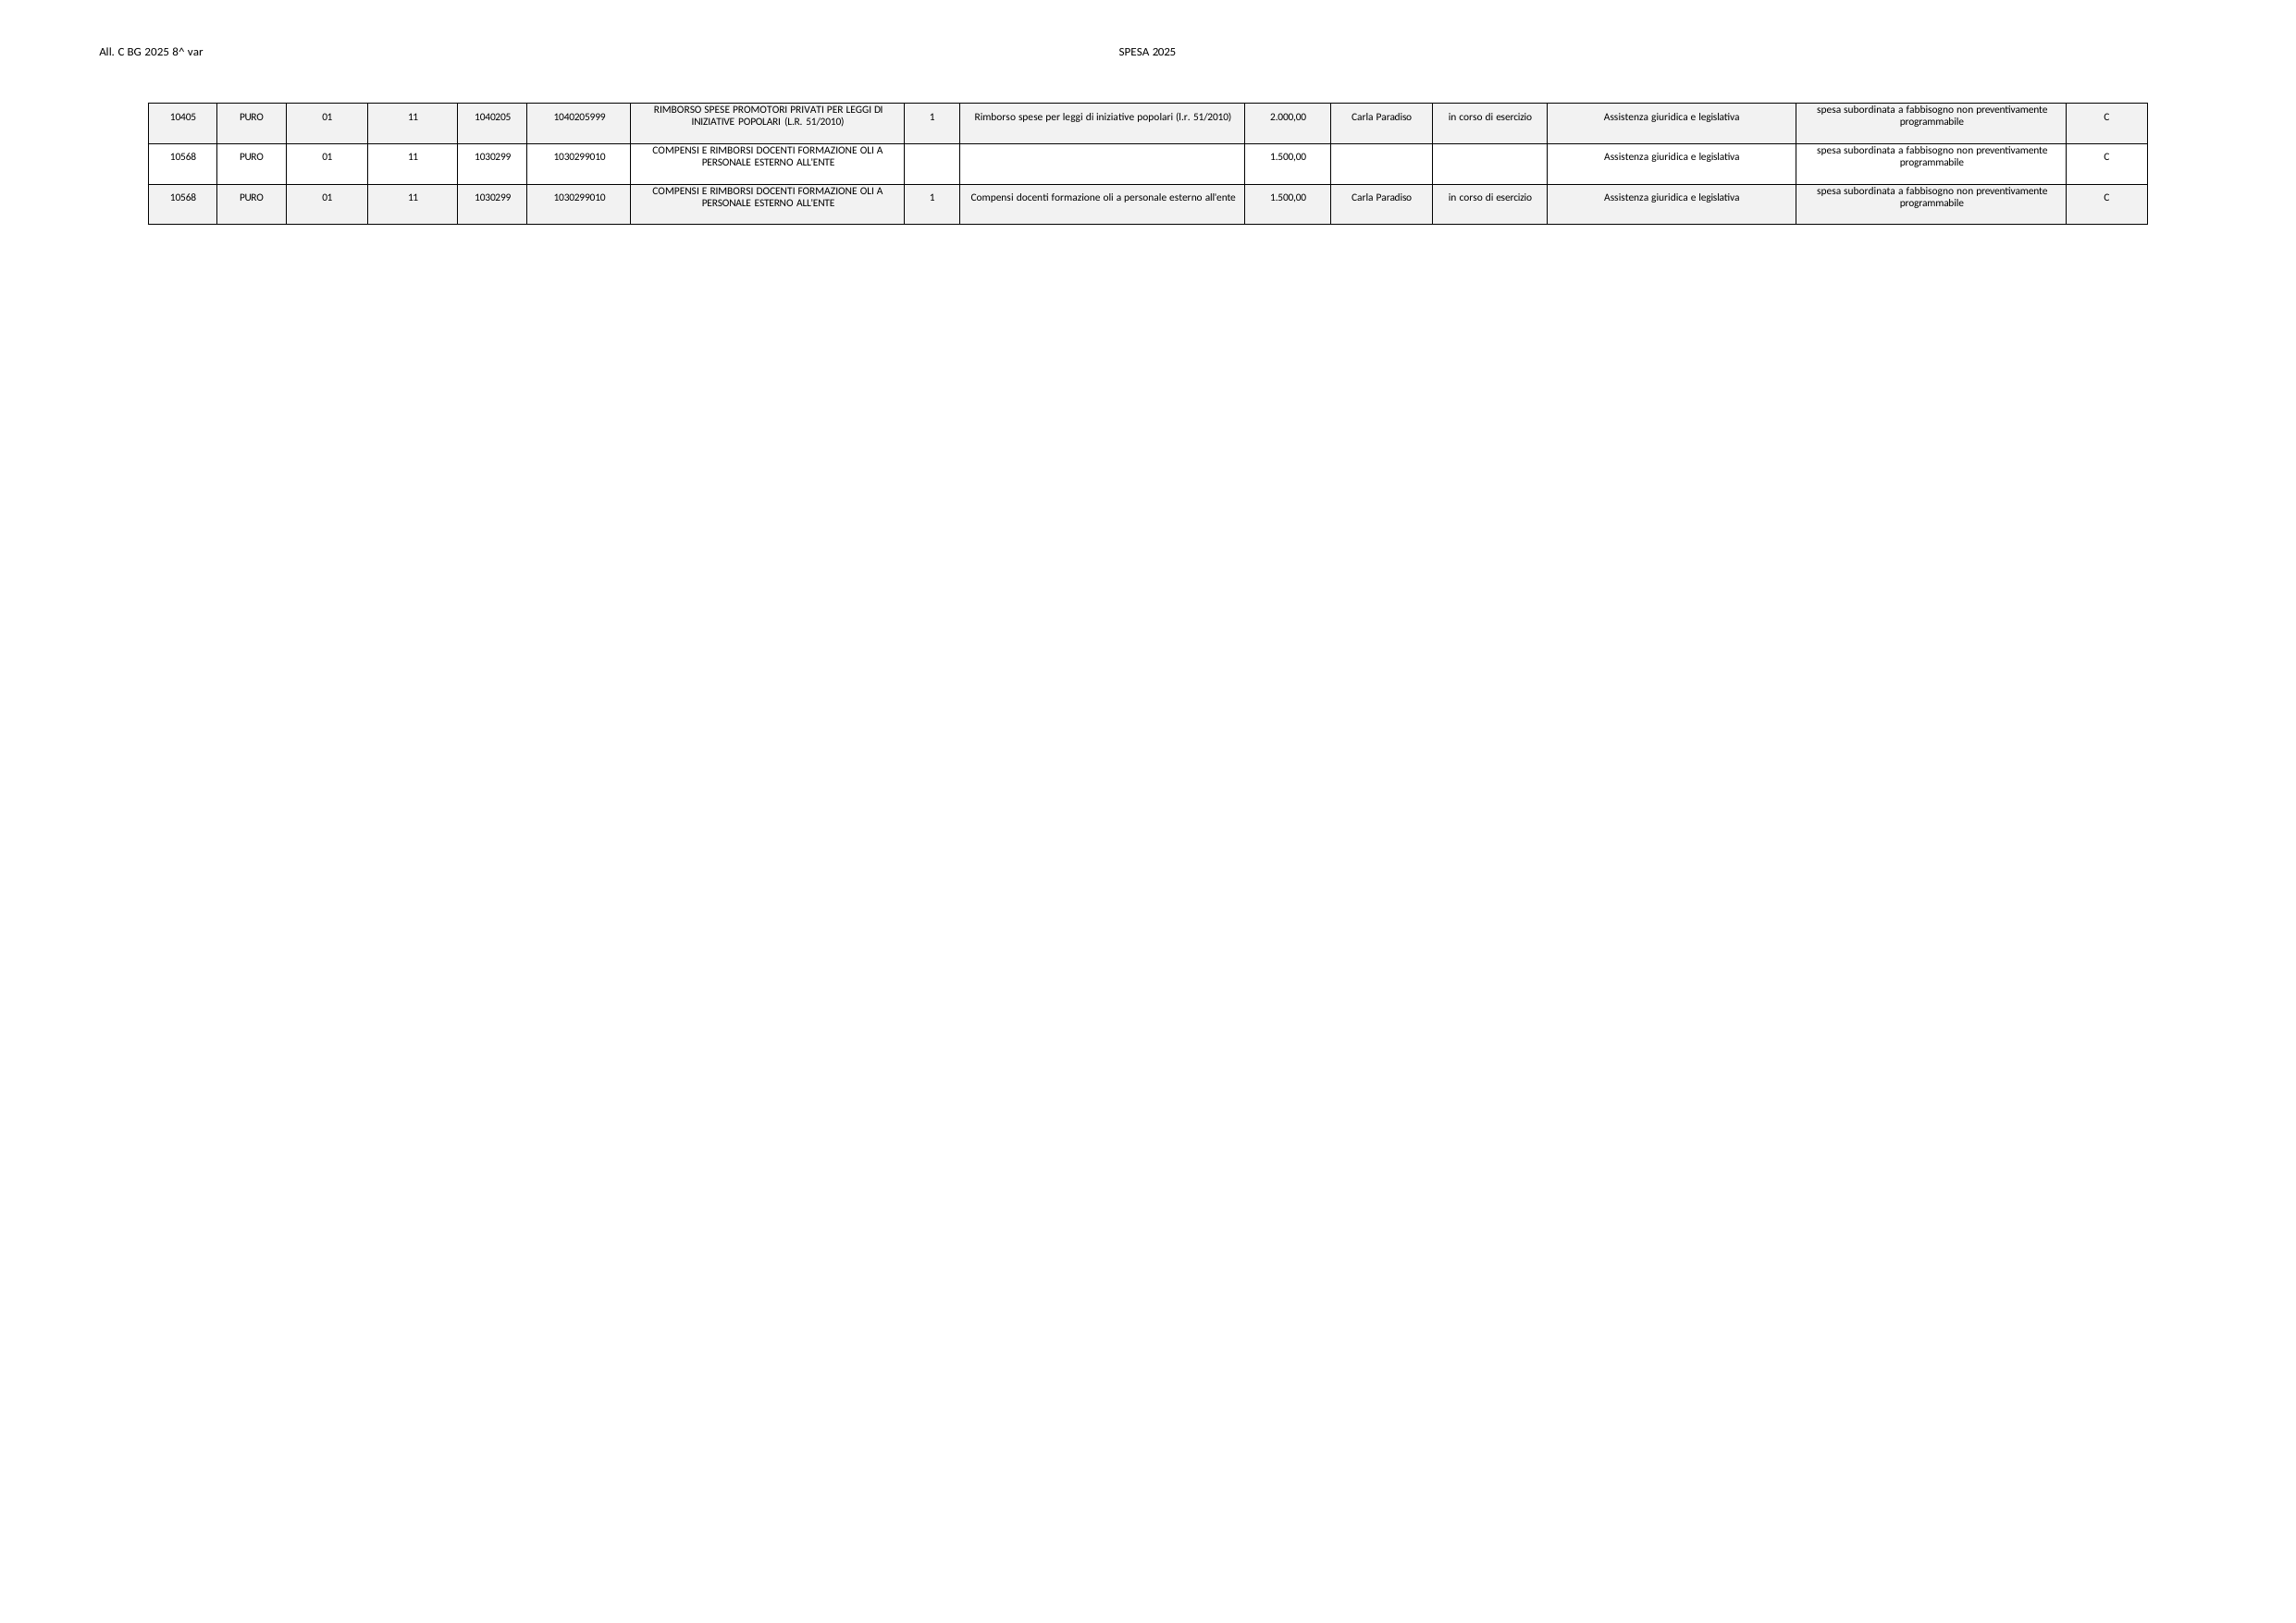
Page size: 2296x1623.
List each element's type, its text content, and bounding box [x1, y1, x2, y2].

table_cell in corso di esercizio [1433, 185, 1547, 224]
table_cell spesa subordinata a fabbisogno non preventivamente programmabile [1796, 104, 2066, 142]
table_cell C [2067, 144, 2147, 183]
table_cell 1.500,00 [1245, 144, 1330, 183]
table_cell 1030299010 [527, 185, 630, 224]
table_cell C [2067, 185, 2147, 224]
table_cell Compensi docenti formazione oli a personale esterno all'ente [960, 185, 1244, 224]
table_cell 01 [287, 104, 367, 142]
table_cell Assistenza giuridica e legislativa [1548, 104, 1796, 142]
table_cell 10568 [149, 144, 216, 183]
table_cell 1.500,00 [1245, 185, 1330, 224]
table_cell PURO [217, 104, 286, 142]
table_cell PURO [217, 144, 286, 183]
table_cell 1 [905, 104, 959, 142]
table_cell 11 [368, 144, 457, 183]
table_cell 1030299 [458, 185, 526, 224]
table_cell Rimborso spese per leggi di iniziative popolari (l.r. 51/2010) [960, 104, 1244, 142]
table_cell in corso di esercizio [1433, 104, 1547, 142]
table_cell C [2067, 104, 2147, 142]
table_cell RIMBORSO SPESE PROMOTORI PRIVATI PER LEGGI DI INIZIATIVE POPOLARI (L.R. 51/2010) [631, 104, 904, 142]
table_cell Assistenza giuridica e legislativa [1548, 144, 1796, 183]
table_cell [960, 144, 1244, 183]
table_cell [1433, 144, 1547, 183]
table_cell 10405 [149, 104, 216, 142]
table_cell COMPENSI E RIMBORSI DOCENTI FORMAZIONE OLI A PERSONALE ESTERNO ALL'ENTE [631, 144, 904, 183]
table_cell [905, 144, 959, 183]
table_cell 1 [905, 185, 959, 224]
table_cell 11 [368, 185, 457, 224]
table_cell COMPENSI E RIMBORSI DOCENTI FORMAZIONE OLI A PERSONALE ESTERNO ALL'ENTE [631, 185, 904, 224]
table_cell 1030299 [458, 144, 526, 183]
table_cell Carla Paradiso [1331, 104, 1432, 142]
table_cell Assistenza giuridica e legislativa [1548, 185, 1796, 224]
table_cell spesa subordinata a fabbisogno non preventivamente programmabile [1796, 144, 2066, 183]
table_cell 01 [287, 185, 367, 224]
table_cell 01 [287, 144, 367, 183]
table_cell Carla Paradiso [1331, 185, 1432, 224]
table_cell spesa subordinata a fabbisogno non preventivamente programmabile [1796, 185, 2066, 224]
table_cell 1030299010 [527, 144, 630, 183]
table_cell PURO [217, 185, 286, 224]
table_cell 2.000,00 [1245, 104, 1330, 142]
table_cell 11 [368, 104, 457, 142]
table_cell 1040205999 [527, 104, 630, 142]
table_cell 1040205 [458, 104, 526, 142]
table_cell 10568 [149, 185, 216, 224]
table_cell [1331, 144, 1432, 183]
